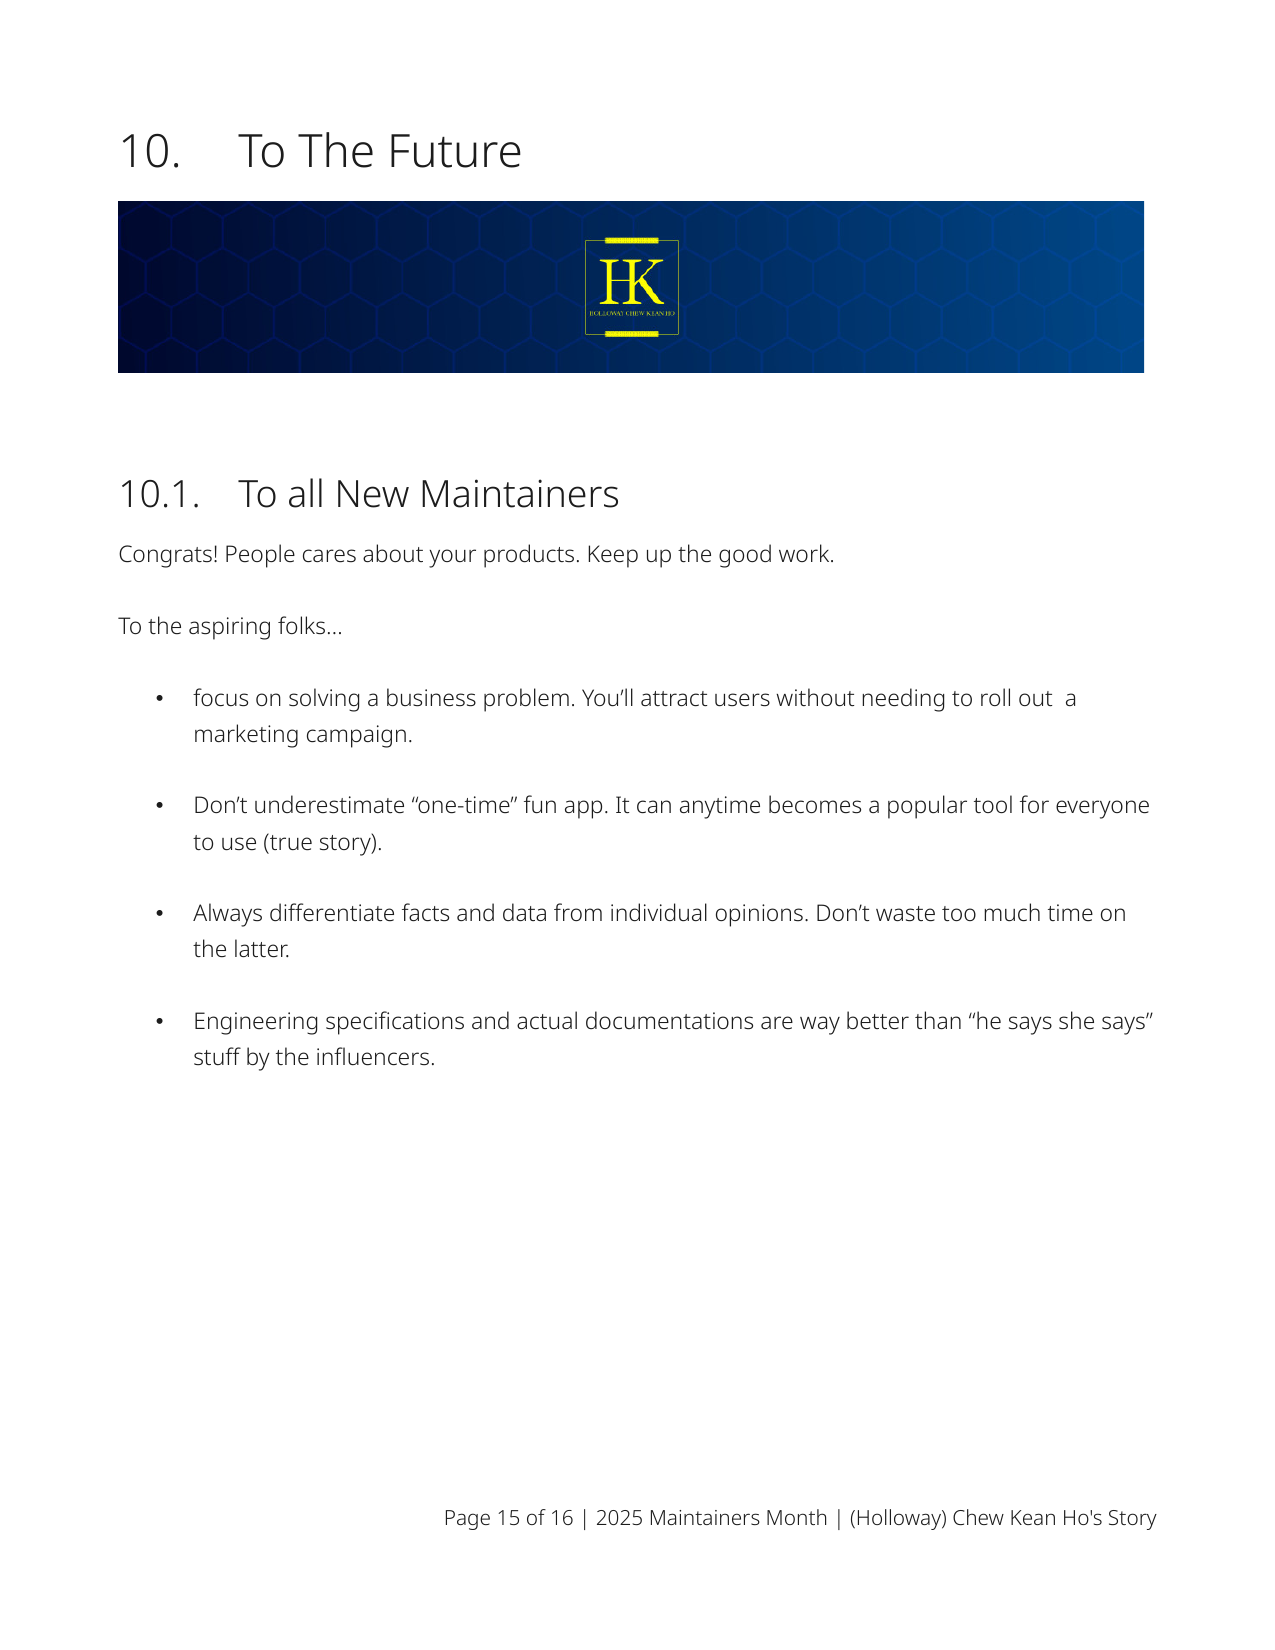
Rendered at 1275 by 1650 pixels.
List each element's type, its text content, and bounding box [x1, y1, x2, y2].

text Congrats! People cares about your products. Keep up the good work. [118, 538, 1157, 569]
list focus on solving a business problem. You’ll attract users without needing to roll out a marketing campaign. [156, 682, 1157, 749]
list Always differentiate facts and data from individual opinions. Don’t waste too much time on the latter. [156, 897, 1157, 964]
picture [118, 201, 1145, 373]
list Don’t underestimate “one-time” fun app. It can anytime becomes a popular tool for everyone to use (true story). [156, 789, 1157, 857]
subtitle To all New Maintainers [118, 467, 1157, 518]
list Engineering specifications and actual documentations are way better than “he says she says” stuff by the influencers. [156, 1005, 1157, 1072]
subtitle To The Future [118, 118, 1157, 181]
text To the aspiring folks… [118, 610, 1157, 641]
